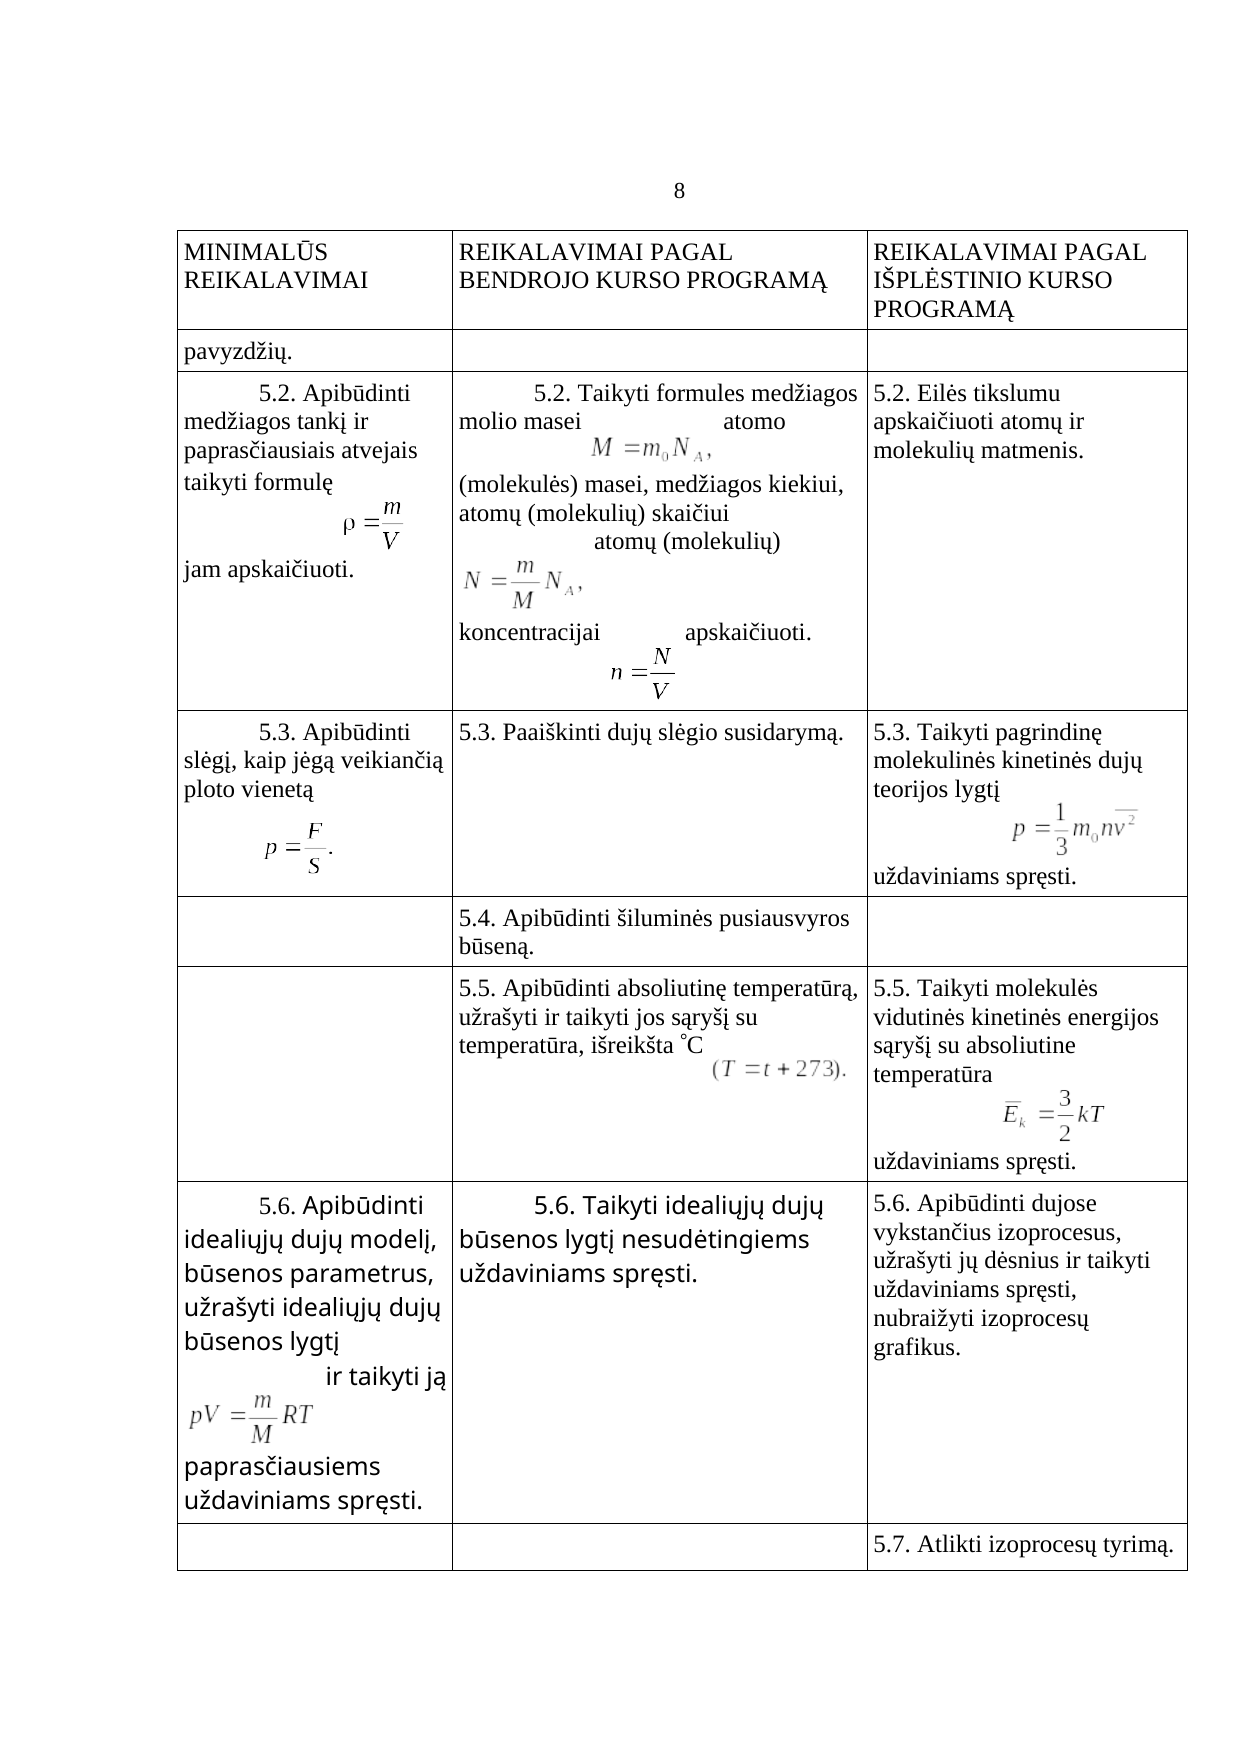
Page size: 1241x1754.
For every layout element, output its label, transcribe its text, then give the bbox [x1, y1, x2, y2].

table_cell 5.6. Taikyti idealiųjų dujų būsenos lygtį nesudėtingiems uždaviniams spręsti. [453, 1182, 867, 1522]
table_cell [868, 897, 1187, 966]
table_header REIKALAVIMAI pagal išplėstinio kurso programą [868, 231, 1187, 329]
table_cell 5.7. Atlikti izoprocesų tyrimą. [868, 1524, 1187, 1569]
table_cell 5.5. Taikyti molekulės vidutinės kinetinės energijos sąryšį su absoliutine temperatūra uždaviniams spręsti. [868, 967, 1187, 1181]
table_cell 5.3. Apibūdinti slėgį, kaip jėgą veikiančią ploto vienetą [178, 711, 452, 896]
table_cell [178, 897, 452, 966]
table_cell 5.2. Apibūdinti medžiagos tankį ir paprasčiausiais atvejais taikyti formulę jam apskaičiuoti. [178, 372, 452, 709]
table_cell 5.2. Eilės tikslumu apskaičiuoti atomų ir molekulių matmenis. [868, 372, 1187, 709]
table_cell [453, 1524, 867, 1569]
table_header REIKALAVIMAI pagal bendrojo kurso programą [453, 231, 867, 329]
table_cell 5.3. Paaiškinti dujų slėgio susidarymą. [453, 711, 867, 896]
table_cell [178, 1524, 452, 1569]
table_cell [178, 967, 452, 1181]
table_cell [868, 330, 1187, 371]
table_header MINIMALŪS REIKALAVIMAI [178, 231, 452, 329]
table_cell 5.3. Taikyti pagrindinę molekulinės kinetinės dujų teorijos lygtį uždaviniams spręsti. [868, 711, 1187, 896]
table_cell 5.4. Apibūdinti šiluminės pusiausvyros būseną. [453, 897, 867, 966]
table_cell 5.6. Apibūdinti idealiųjų dujų modelį, būsenos parametrus, užrašyti idealiųjų dujų būsenos lygtį ir taikyti ją paprasčiausiems uždaviniams spręsti. [178, 1182, 452, 1522]
table_cell [453, 330, 867, 371]
table_cell 5.5. Apibūdinti absoliutinę temperatūrą, užrašyti ir taikyti jos sąryšį su temperatūra, išreikšta °C [453, 967, 867, 1181]
table_cell pavyzdžių. [178, 330, 452, 371]
table_cell 5.6. Apibūdinti dujose vykstančius izoprocesus, užrašyti jų dėsnius ir taikyti uždaviniams spręsti, nubraižyti izoprocesų grafikus. [868, 1182, 1187, 1522]
table_cell 5.2. Taikyti formules medžiagos molio masei atomo (molekulės) masei, medžiagos kiekiui, atomų (molekulių) skaičiui atomų (molekulių) koncentracijai apskaičiuoti. [453, 372, 867, 709]
